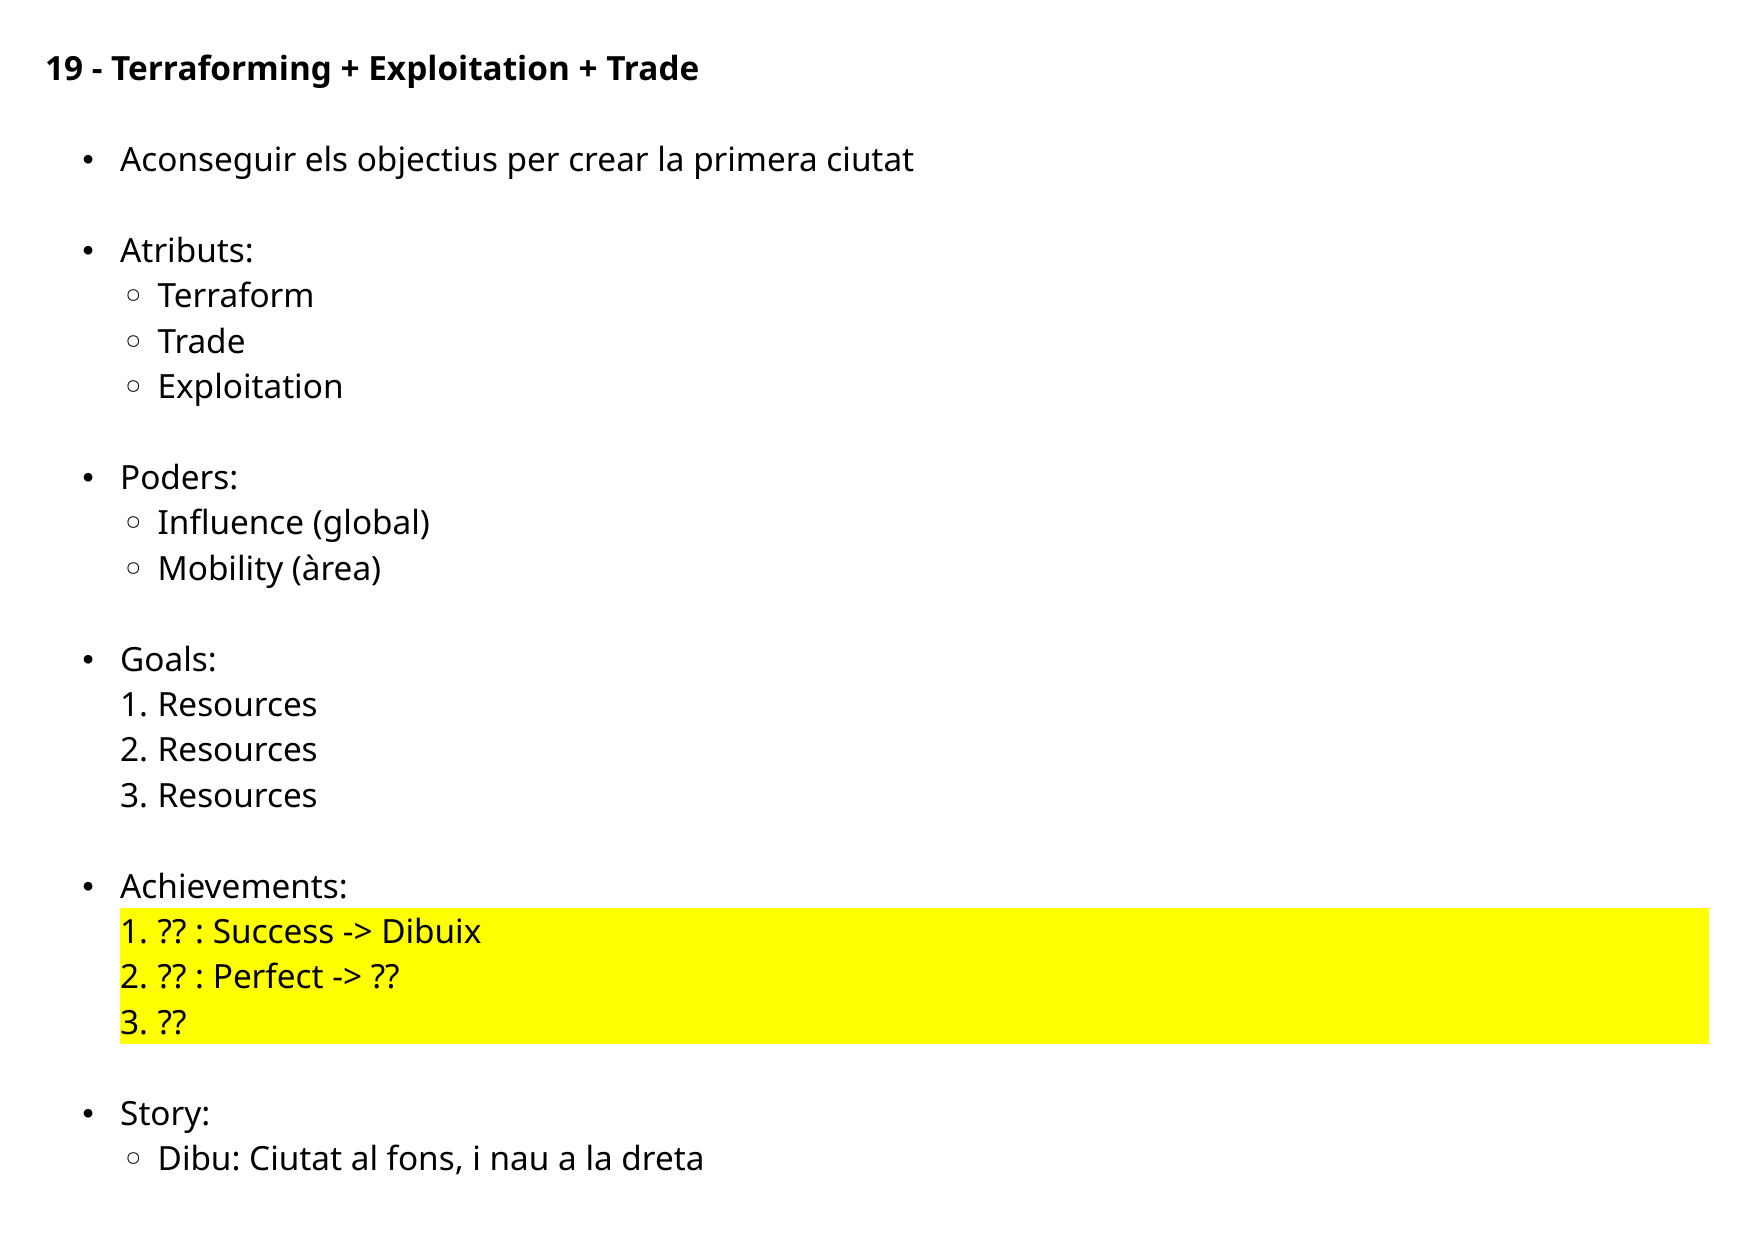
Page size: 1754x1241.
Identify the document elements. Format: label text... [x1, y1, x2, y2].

list Resources [120, 772, 1709, 817]
list ?? : Perfect -> ?? [120, 953, 1709, 999]
list ?? : Success -> Dibuix [120, 908, 1709, 953]
list ?? [120, 999, 1709, 1044]
list Mobility (àrea) [120, 544, 1709, 590]
list Goals: [82, 635, 1709, 681]
list Terraform [120, 272, 1709, 317]
list Resources [120, 681, 1709, 726]
list Exploitation [120, 363, 1709, 408]
list Resources [120, 726, 1709, 772]
list Influence (global) [120, 499, 1709, 544]
list Dibu: Ciutat al fons, i nau a la dreta [120, 1135, 1709, 1180]
list Atributs: [82, 227, 1709, 272]
list Story: [82, 1089, 1709, 1135]
text 19 - Terraforming + Exploitation + Trade [45, 45, 1709, 90]
list Trade [120, 317, 1709, 363]
list Achievements: [82, 862, 1709, 908]
list Poders: [82, 454, 1709, 499]
list Aconseguir els objectius per crear la primera ciutat [82, 136, 1709, 181]
